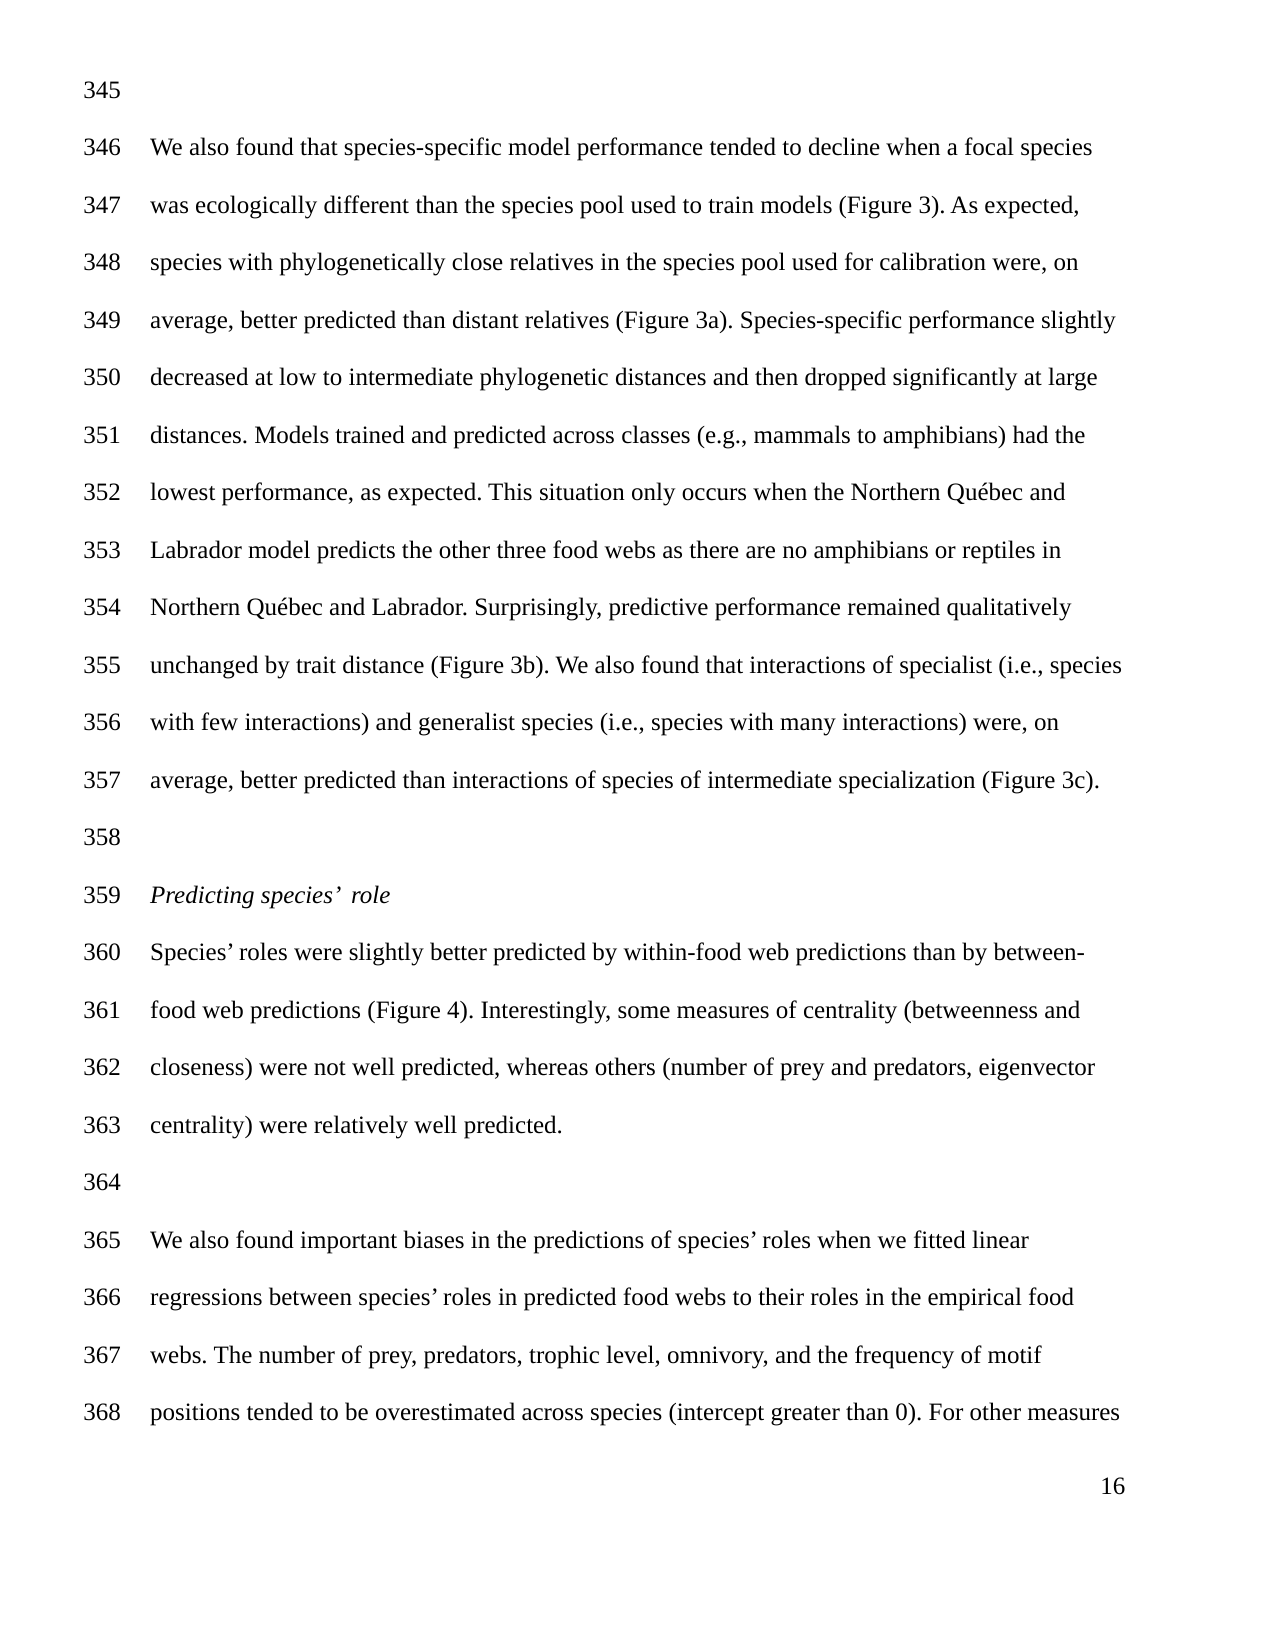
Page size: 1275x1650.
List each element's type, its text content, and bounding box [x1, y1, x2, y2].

text Species’ roles were slightly better predicted by within-food web predictions than by between-food web predictions (Figure 4). Interestingly, some measures of centrality (betweenness and closeness) were not well predicted, whereas others (number of prey and predators, eigenvector centrality) were relatively well predicted. [150, 937, 1125, 1139]
text We also found that species-specific model performance tended to decline when a focal species was ecologically different than the species pool used to train models (Figure 3). As expected, species with phylogenetically close relatives in the species pool used for calibration were, on average, better predicted than distant relatives (Figure 3a). Species-specific performance slightly decreased at low to intermediate phylogenetic distances and then dropped significantly at large distances. Models trained and predicted across classes (e.g., mammals to amphibians) had the lowest performance, as expected. This situation only occurs when the Northern Québec and Labrador model predicts the other three food webs as there are no amphibians or reptiles in Northern Québec and Labrador. Surprisingly, predictive performance remained qualitatively unchanged by trait distance (Figure 3b). We also found that interactions of specialist (i.e., species with few interactions) and generalist species (i.e., species with many interactions) were, on average, better predicted than interactions of species of intermediate specialization (Figure 3c). [150, 132, 1125, 794]
text Predicting species’ role [150, 880, 1125, 909]
text We also found important biases in the predictions of species’ roles when we fitted linear regressions between species’ roles in predicted food webs to their roles in the empirical food webs. The number of prey, predators, trophic level, omnivory, and the frequency of motif positions tended to be overestimated across species (intercept greater than 0). For other measures [150, 1225, 1125, 1426]
